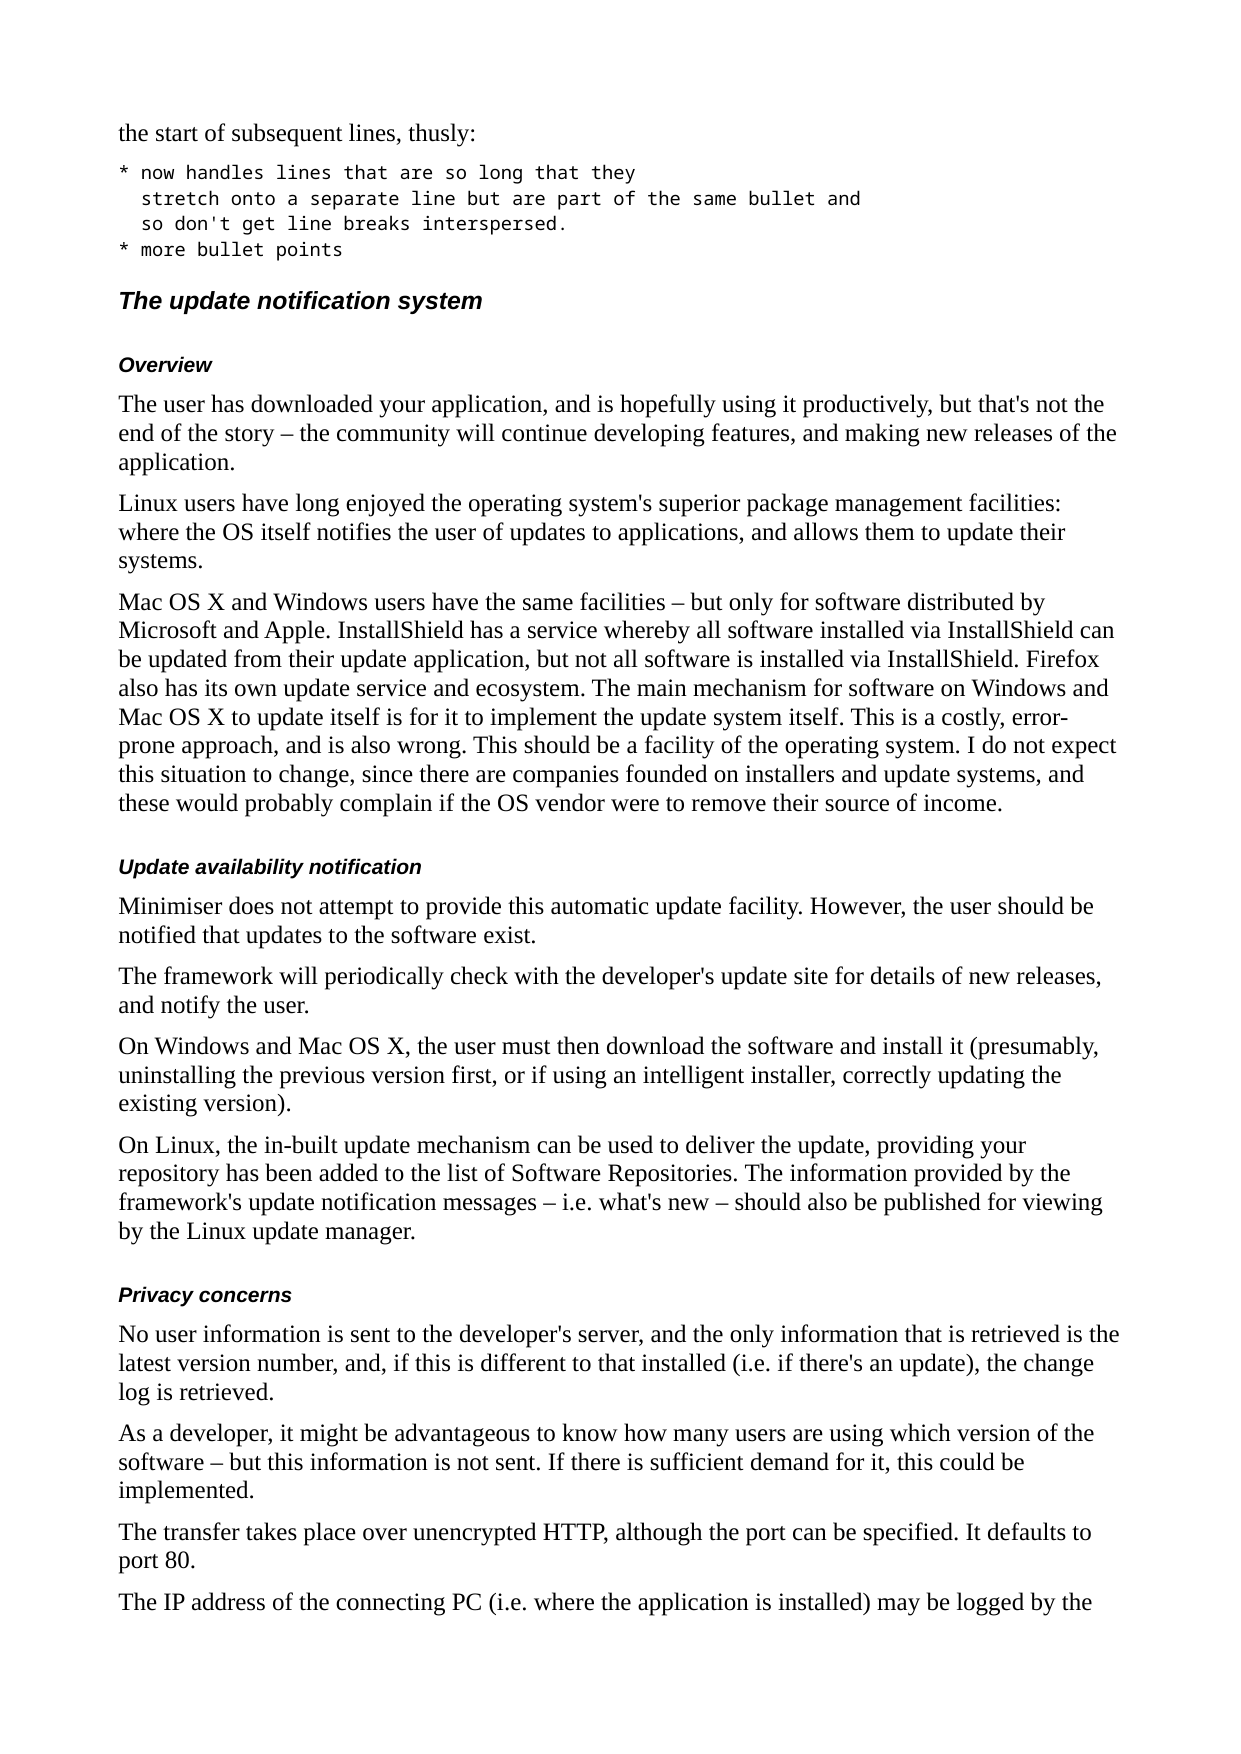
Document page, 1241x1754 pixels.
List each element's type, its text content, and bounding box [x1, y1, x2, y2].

text The user has downloaded your application, and is hopefully using it productively, but that's not the end of the story – the community will continue developing features, and making new releases of the application. [118, 389, 1122, 476]
text Linux users have long enjoyed the operating system's superior package management facilities: where the OS itself notifies the user of updates to applications, and allows them to update their systems. [118, 488, 1122, 574]
subtitle Update availability notification [118, 854, 1122, 878]
subtitle Overview [118, 352, 1122, 377]
subtitle The update notification system [118, 286, 1122, 315]
subtitle Privacy concerns [118, 1282, 1122, 1307]
text * now handles lines that are so long that they [118, 159, 1122, 185]
text Mac OS X and Windows users have the same facilities – but only for software distributed by Microsoft and Apple. InstallShield has a service whereby all software installed via InstallShield can be updated from their update application, but not all software is installed via InstallShield. Firefox also has its own update service and ecosystem. The main mechanism for software on Windows and Mac OS X to update itself is for it to implement the update system itself. This is a costly, error-prone approach, and is also wrong. This should be a facility of the operating system. I do not expect this situation to change, since there are companies founded on installers and update systems, and these would probably complain if the OS vendor were to remove their source of income. [118, 587, 1122, 817]
text The IP address of the connecting PC (i.e. where the application is installed) may be logged by the [118, 1587, 1122, 1615]
text the start of subsequent lines, thusly: [118, 118, 1122, 147]
text On Linux, the in-built update mechanism can be used to deliver the update, providing your repository has been added to the list of Software Repositories. The information provided by the framework's update notification messages – i.e. what's new – should also be published for viewing by the Linux update manager. [118, 1130, 1122, 1245]
text so don't get line breaks interspersed. [118, 210, 1122, 236]
text The framework will periodically check with the developer's update site for details of new releases, and notify the user. [118, 961, 1122, 1018]
text Minimiser does not attempt to provide this automatic update facility. However, the user should be notified that updates to the software exist. [118, 891, 1122, 948]
text As a developer, it might be advantageous to know how many users are using which version of the software – but this information is not sent. If there is sufficient demand for it, this could be implemented. [118, 1418, 1122, 1504]
text On Windows and Mac OS X, the user must then download the software and install it (presumably, uninstalling the previous version first, or if using an intelligent installer, correctly updating the existing version). [118, 1031, 1122, 1117]
text stretch onto a separate line but are part of the same bullet and [118, 185, 1122, 210]
text The transfer takes place over unencrypted HTTP, although the port can be specified. It defaults to port 80. [118, 1517, 1122, 1574]
text * more bullet points [118, 236, 1122, 261]
text No user information is sent to the developer's server, and the only information that is retrieved is the latest version number, and, if this is different to that installed (i.e. if there's an update), the change log is retrieved. [118, 1319, 1122, 1405]
